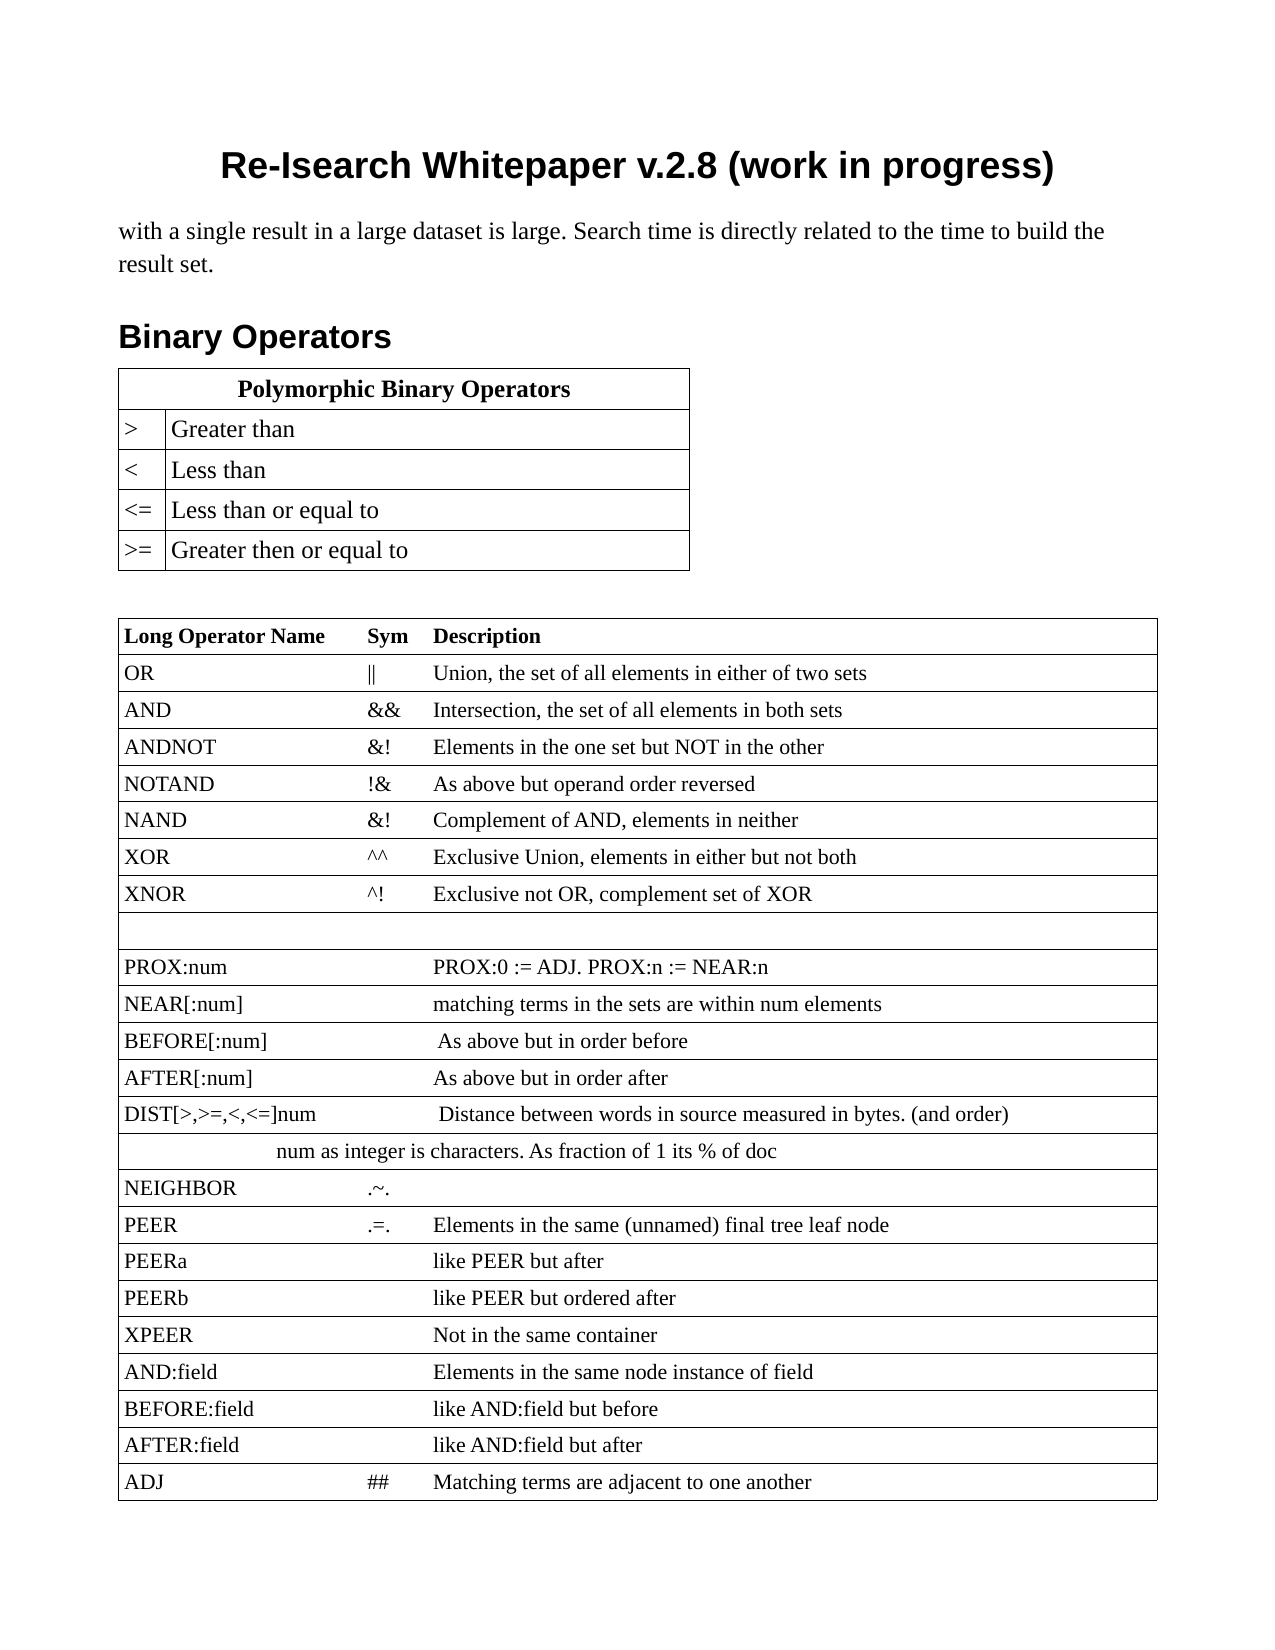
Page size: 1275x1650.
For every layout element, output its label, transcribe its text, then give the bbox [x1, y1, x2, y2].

table_cell NEIGHBOR [119, 1170, 361, 1206]
table_cell &! [361, 729, 427, 765]
table_cell [361, 1097, 427, 1132]
table_cell Greater than [166, 410, 689, 449]
table_cell AFTER[:num] [119, 1060, 361, 1096]
table_cell Exclusive not OR, complement set of XOR [427, 876, 1157, 912]
table_cell Matching terms are adjacent to one another [427, 1464, 1157, 1500]
table_cell like PEER but after [427, 1244, 1157, 1279]
table_cell matching terms in the sets are within num elements [427, 986, 1157, 1022]
table_cell AND:field [119, 1354, 361, 1390]
table_cell As above but in order after [427, 1060, 1157, 1096]
table_cell [361, 950, 427, 985]
table_cell [361, 1060, 427, 1096]
table_cell BEFORE:field [119, 1391, 361, 1427]
table_cell [361, 986, 427, 1022]
table_cell || [361, 655, 427, 691]
table_cell AFTER:field [119, 1428, 361, 1463]
table_cell <= [119, 490, 165, 529]
table_cell ## [361, 1464, 427, 1500]
table_cell Complement of AND, elements in neither [427, 802, 1157, 838]
table_cell && [361, 692, 427, 728]
table_cell [361, 1023, 427, 1059]
table_cell Elements in the one set but NOT in the other [427, 729, 1157, 765]
table_cell ^^ [361, 839, 427, 875]
table_cell Union, the set of all elements in either of two sets [427, 655, 1157, 691]
table_cell XOR [119, 839, 361, 875]
table_cell [361, 1354, 427, 1390]
table_cell PROX:num [119, 950, 361, 985]
table_cell [361, 1391, 427, 1427]
table_cell < [119, 450, 165, 489]
table_cell NAND [119, 802, 361, 838]
table_cell PEER [119, 1207, 361, 1243]
table_cell [361, 1281, 427, 1316]
table_cell .~. [361, 1170, 427, 1206]
table_cell Elements in the same (unnamed) final tree leaf node [427, 1207, 1157, 1243]
table_cell >= [119, 531, 165, 570]
table_cell !& [361, 766, 427, 801]
table_cell [936, 1134, 1157, 1169]
table_cell [361, 1317, 427, 1353]
table_cell num as integer is characters. As fraction of 1 its % of doc [119, 1134, 936, 1169]
table_cell AND [119, 692, 361, 728]
table_cell [119, 913, 361, 948]
table_cell As above but in order before [427, 1023, 1157, 1059]
text with a single result in a large dataset is large. Search time is directly related to the time to build the result set. [118, 216, 1157, 277]
table_cell &! [361, 802, 427, 838]
table_cell ^! [361, 876, 427, 912]
table_cell like AND:field but after [427, 1428, 1157, 1463]
table_cell NOTAND [119, 766, 361, 801]
table_cell PEERa [119, 1244, 361, 1279]
subtitle Binary Operators [118, 317, 1157, 356]
table_cell NEAR[:num] [119, 986, 361, 1022]
table_cell PEERb [119, 1281, 361, 1316]
table_header Sym [361, 619, 427, 654]
table_cell [427, 1170, 1157, 1206]
table_cell Less than or equal to [166, 490, 689, 529]
table_cell XNOR [119, 876, 361, 912]
table_cell DIST[>,>=,<,<=]num [119, 1097, 361, 1132]
table_cell Intersection, the set of all elements in both sets [427, 692, 1157, 728]
table_cell like AND:field but before [427, 1391, 1157, 1427]
table_cell PROX:0 := ADJ. PROX:n := NEAR:n [427, 950, 1157, 985]
table_cell BEFORE[:num] [119, 1023, 361, 1059]
table_cell Exclusive Union, elements in either but not both [427, 839, 1157, 875]
table_cell As above but operand order reversed [427, 766, 1157, 801]
table_cell Distance between words in source measured in bytes. (and order) [427, 1097, 1157, 1132]
table_cell ANDNOT [119, 729, 361, 765]
table_cell [427, 913, 1157, 948]
table_cell Greater then or equal to [166, 531, 689, 570]
table_header Long Operator Name [119, 619, 361, 654]
table_cell .=. [361, 1207, 427, 1243]
table_cell OR [119, 655, 361, 691]
table_cell [361, 1428, 427, 1463]
table_cell Elements in the same node instance of field [427, 1354, 1157, 1390]
table_cell > [119, 410, 165, 449]
table_cell [361, 1244, 427, 1279]
table_cell like PEER but ordered after [427, 1281, 1157, 1316]
table_cell Less than [166, 450, 689, 489]
table_cell [361, 913, 427, 948]
table_header Polymorphic Binary Operators [119, 369, 689, 409]
table_cell XPEER [119, 1317, 361, 1353]
table_cell Not in the same container [427, 1317, 1157, 1353]
table_cell ADJ [119, 1464, 361, 1500]
table_header Description [427, 619, 1157, 654]
